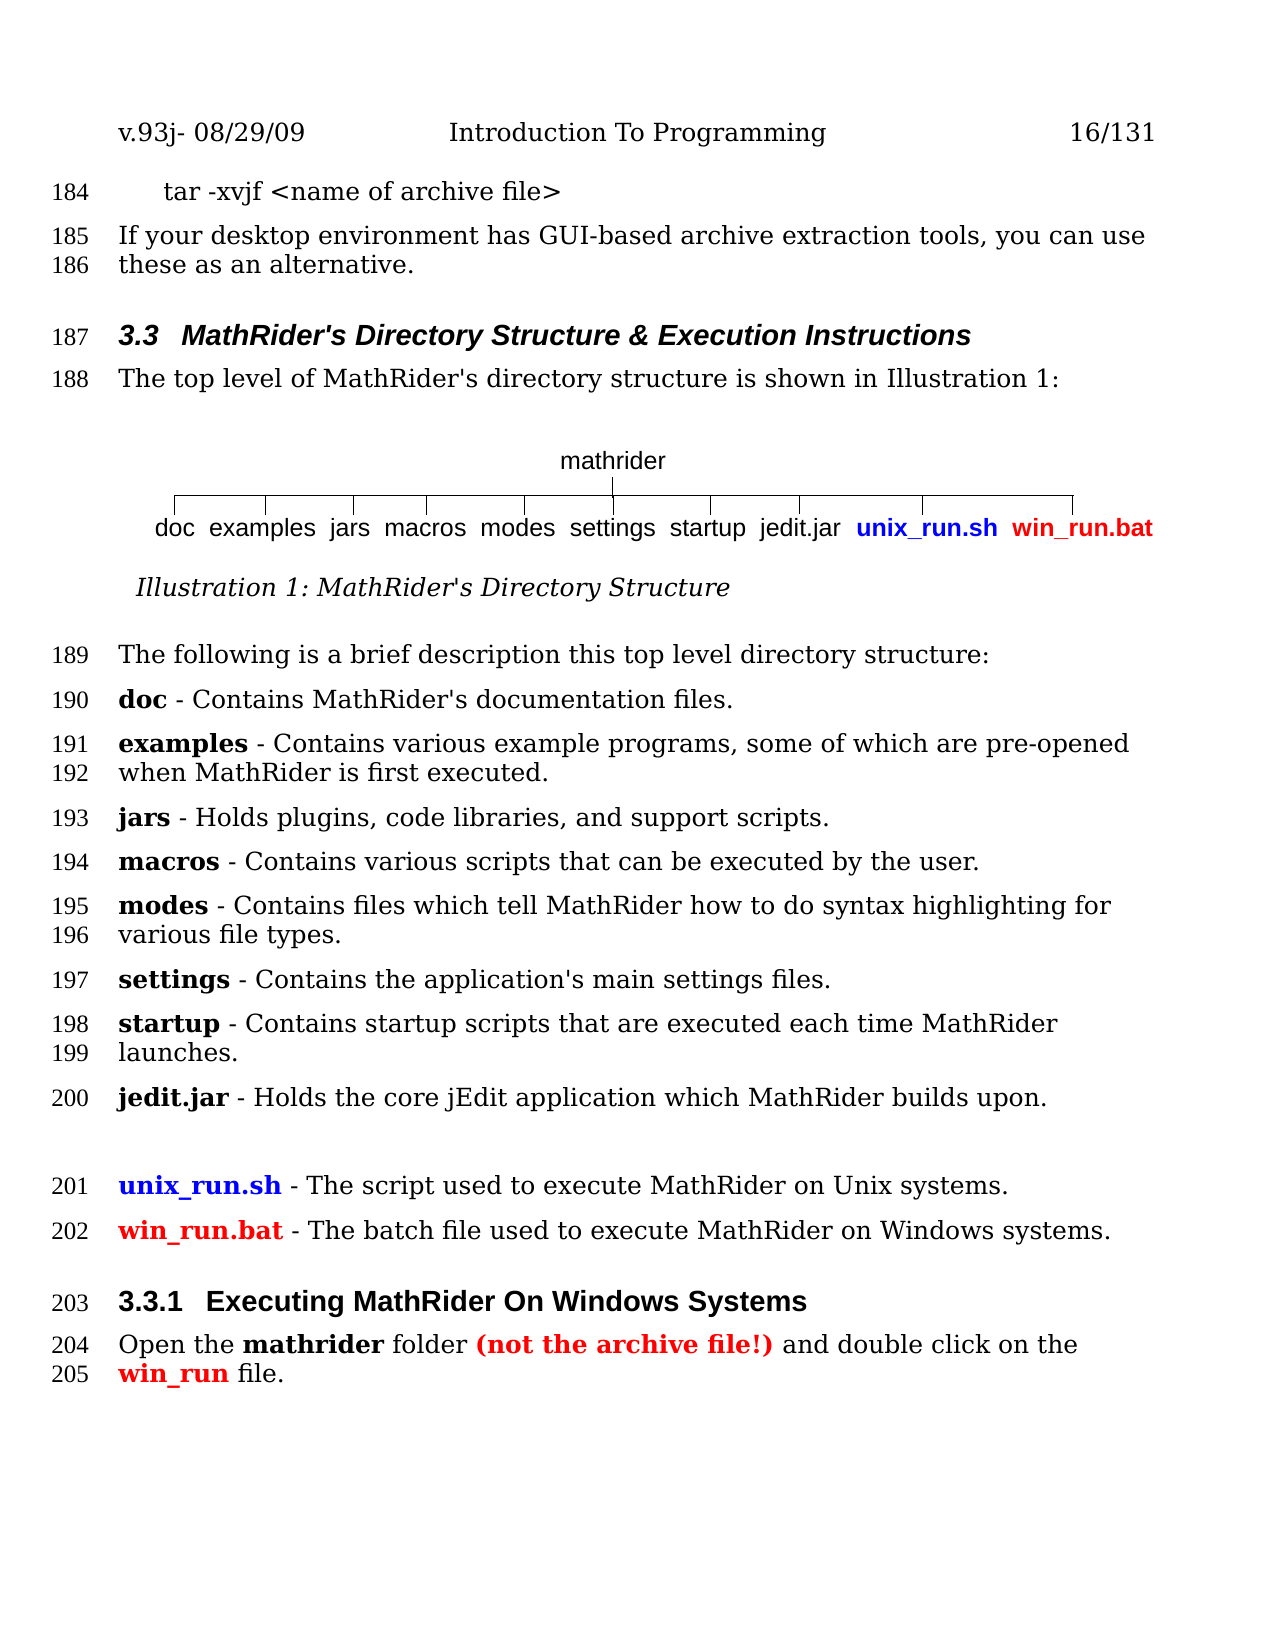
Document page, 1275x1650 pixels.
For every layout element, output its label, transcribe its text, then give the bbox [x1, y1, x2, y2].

text jars - Holds plugins, code libraries, and support scripts. [118, 803, 1157, 832]
text Open the mathrider folder (not the archive file!) and double click on the win_run file. [118, 1330, 1157, 1388]
text The top level of MathRider's directory structure is shown in Illustration 1: [118, 364, 1157, 393]
text settings - Contains the application's main settings files. [118, 965, 1157, 994]
text If your desktop environment has GUI-based archive extraction tools, you can use these as an alternative. [118, 221, 1157, 279]
text startup - Contains startup scripts that are executed each time MathRider launches. [118, 1009, 1157, 1068]
subtitle MathRider's Directory Structure & Execution Instructions [118, 318, 1157, 352]
text win_run.bat - The batch file used to execute MathRider on Windows systems. [118, 1216, 1157, 1245]
text examples - Contains various example programs, some of which are pre-opened when MathRider is first executed. [118, 729, 1157, 788]
text modes - Contains files which tell MathRider how to do syntax highlighting for various file types. [118, 891, 1157, 950]
text unix_run.sh - The script used to execute MathRider on Unix systems. [118, 1171, 1157, 1201]
text doc - Contains MathRider's documentation files. [118, 685, 1157, 714]
subtitle Executing MathRider On Windows Systems [118, 1284, 1157, 1318]
text jedit.jar - Holds the core jEdit application which MathRider builds upon. [118, 1083, 1157, 1112]
text macros - Contains various scripts that can be executed by the user. [118, 847, 1157, 876]
text The following is a brief description this top level directory structure: [118, 641, 1157, 670]
text Illustration 1: MathRider's Directory Structure [136, 419, 1153, 602]
text tar -xvjf <name of archive file> [163, 177, 1157, 206]
